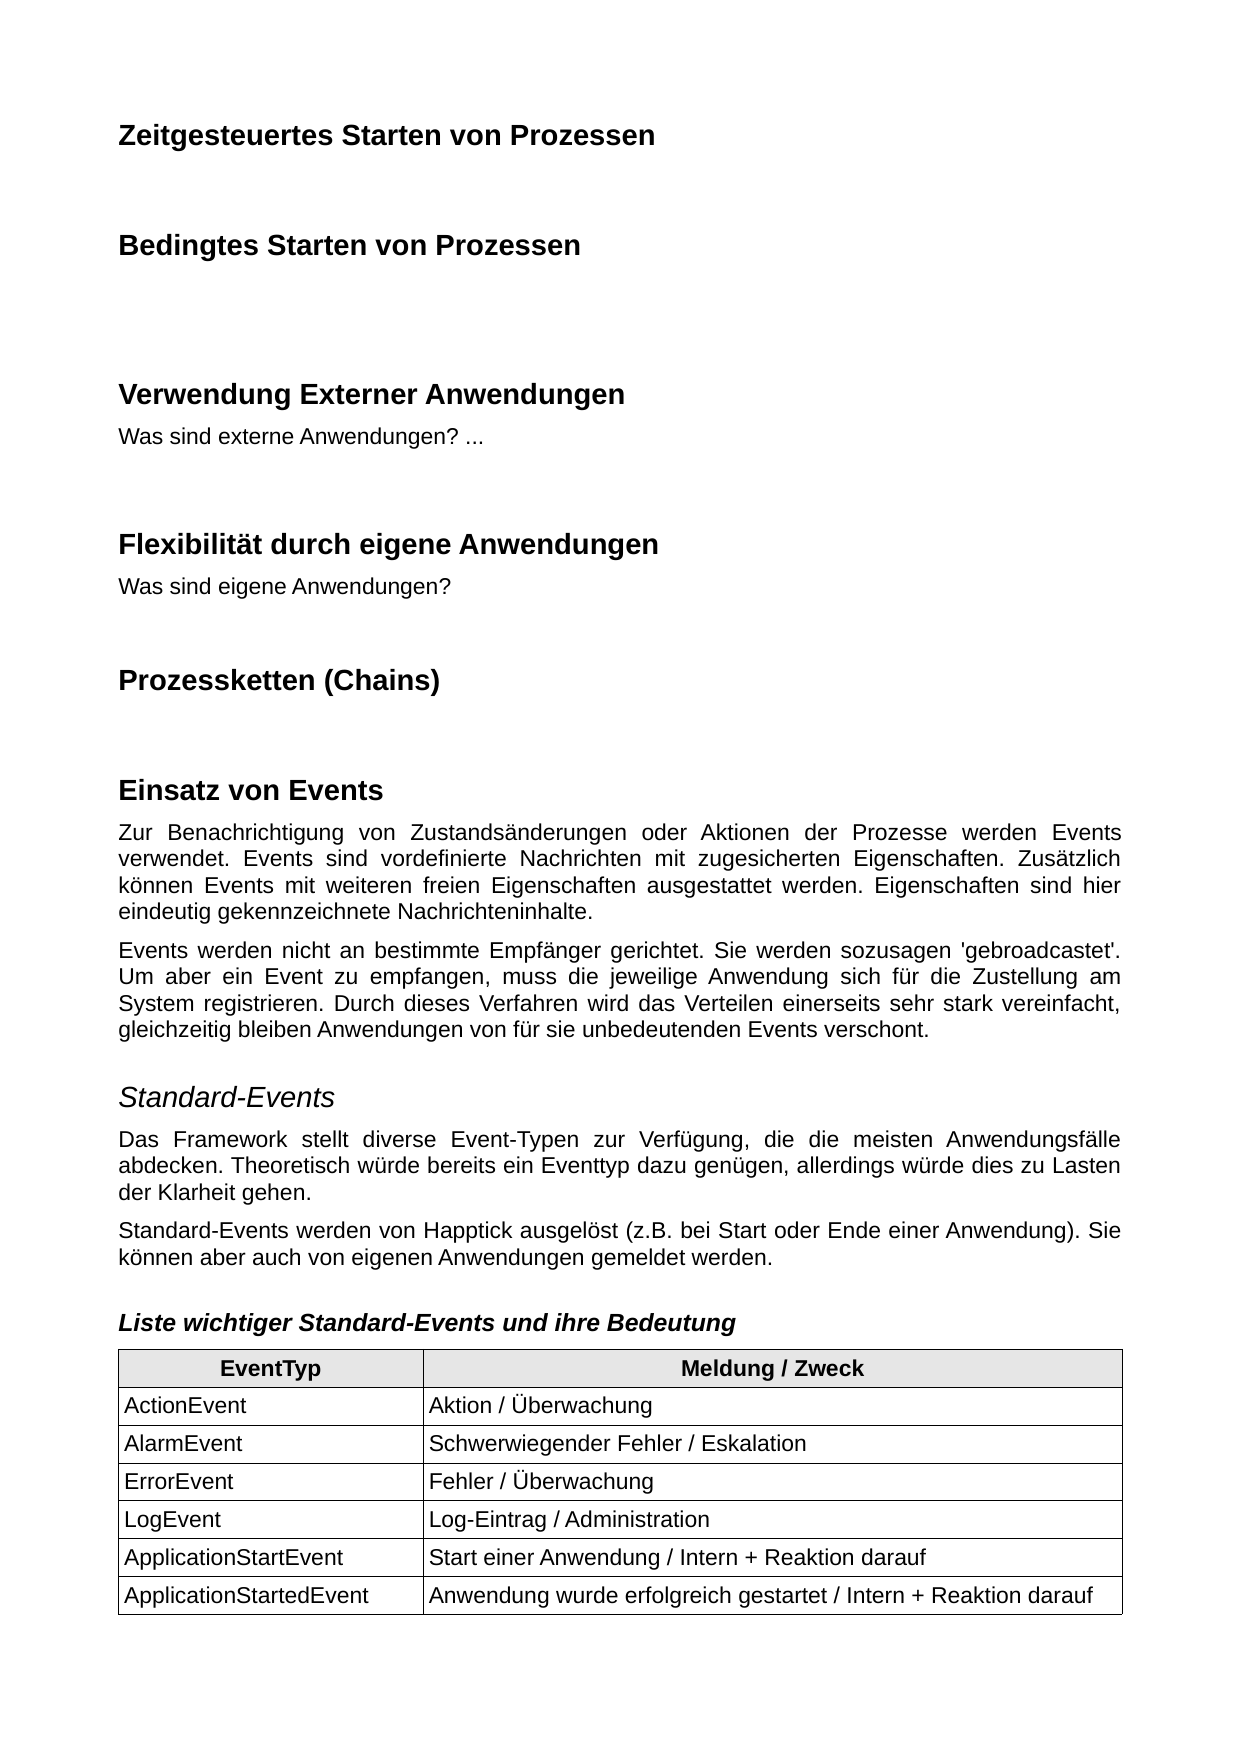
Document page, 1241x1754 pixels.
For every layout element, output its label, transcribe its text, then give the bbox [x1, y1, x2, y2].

table_cell ApplicationStartedEvent [119, 1577, 423, 1614]
table_cell ActionEvent [119, 1388, 423, 1424]
table_header EventTyp [119, 1350, 423, 1387]
table_cell Fehler / Überwachung [424, 1464, 1122, 1500]
subtitle Einsatz von Events [118, 773, 1122, 807]
text Das Framework stellt diverse Event-Typen zur Verfügung, die die meisten Anwendungsfälle abdecken. Theoretisch würde bereits ein Eventtyp dazu genügen, allerdings würde dies zu Lasten der Klarheit gehen. [118, 1126, 1122, 1205]
table_cell ErrorEvent [119, 1464, 423, 1500]
table_header Meldung / Zweck [424, 1350, 1122, 1387]
table_cell Schwerwiegender Fehler / Eskalation [424, 1426, 1122, 1462]
subtitle Standard-Events [118, 1080, 1122, 1113]
subtitle Verwendung Externer Anwendungen [118, 377, 1122, 410]
text Zur Benachrichtigung von Zustandsänderungen oder Aktionen der Prozesse werden Events verwendet. Events sind vordefinierte Nachrichten mit zugesicherten Eigenschaften. Zusätzlich können Events mit weiteren freien Eigenschaften ausgestattet werden. Eigenschaften sind hier eindeutig gekennzeichnete Nachrichteninhalte. [118, 819, 1122, 924]
table_cell Log-Eintrag / Administration [424, 1501, 1122, 1538]
table_cell ApplicationStartEvent [119, 1539, 423, 1576]
text Events werden nicht an bestimmte Empfänger gerichtet. Sie werden sozusagen 'gebroadcastet'. Um aber ein Event zu empfangen, muss die jeweilige Anwendung sich für die Zustellung am System registrieren. Durch dieses Verfahren wird das Verteilen einerseits sehr stark vereinfacht, gleichzeitig bleiben Anwendungen von für sie unbedeutenden Events verschont. [118, 937, 1122, 1042]
table_cell Aktion / Überwachung [424, 1388, 1122, 1424]
table_cell Anwendung wurde erfolgreich gestartet / Intern + Reaktion darauf [424, 1577, 1122, 1614]
subtitle Flexibilität durch eigene Anwendungen [118, 527, 1122, 560]
subtitle Bedingtes Starten von Prozessen [118, 228, 1122, 262]
subtitle Liste wichtiger Standard-Events und ihre Bedeutung [118, 1308, 1122, 1336]
subtitle Zeitgesteuertes Starten von Prozessen [118, 118, 1122, 152]
text Standard-Events werden von Happtick ausgelöst (z.B. bei Start oder Ende einer Anwendung). Sie können aber auch von eigenen Anwendungen gemeldet werden. [118, 1217, 1122, 1270]
subtitle Prozessketten (Chains) [118, 663, 1122, 697]
table_cell AlarmEvent [119, 1426, 423, 1462]
table_cell LogEvent [119, 1501, 423, 1538]
text Was sind eigene Anwendungen? [118, 573, 1122, 599]
text Was sind externe Anwendungen? ... [118, 423, 1122, 449]
table_cell Start einer Anwendung / Intern + Reaktion darauf [424, 1539, 1122, 1576]
